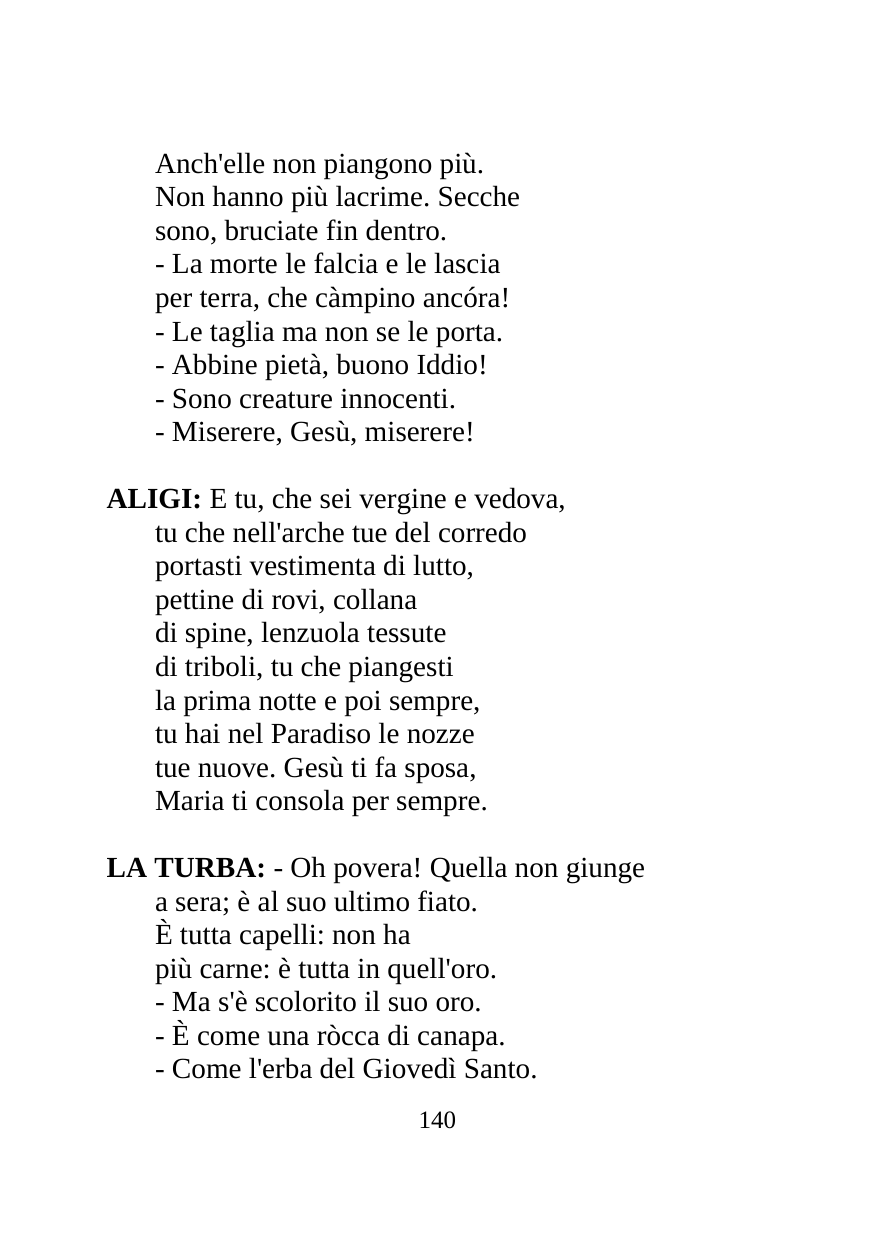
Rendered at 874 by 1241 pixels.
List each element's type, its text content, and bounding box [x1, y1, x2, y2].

text Non hanno più lacrime. Secche [155, 179, 768, 213]
text - Come l'erba del Giovedì Santo. [155, 1052, 768, 1085]
text È tutta capelli: non ha [155, 917, 768, 951]
text a sera; è al suo ultimo fiato. [155, 884, 768, 917]
text - Miserere, Gesù, miserere! [155, 414, 768, 448]
text Anch'elle non piangono più. [155, 146, 768, 179]
text più carne: è tutta in quell'oro. [155, 951, 768, 984]
text portasti vestimenta di lutto, [155, 548, 768, 582]
text sono, bruciate fin dentro. [155, 213, 768, 247]
text Maria ti consola per sempre. [155, 783, 768, 817]
text di triboli, tu che piangesti [155, 649, 768, 683]
text LA TURBA: - Oh povera! Quella non giunge [106, 850, 768, 884]
text tue nuove. Gesù ti fa sposa, [155, 750, 768, 783]
text - Abbine pietà, buono Iddio! [155, 347, 768, 381]
text di spine, lenzuola tessute [155, 616, 768, 649]
text pettine di rovi, collana [155, 582, 768, 616]
text tu hai nel Paradiso le nozze [155, 716, 768, 750]
text tu che nell'arche tue del corredo [155, 515, 768, 548]
text - Ma s'è scolorito il suo oro. [155, 984, 768, 1018]
text ALIGI: E tu, che sei vergine e vedova, [106, 481, 768, 515]
text la prima notte e poi sempre, [155, 683, 768, 716]
text - Sono creature innocenti. [155, 381, 768, 414]
text - La morte le falcia e le lascia [155, 247, 768, 280]
text per terra, che càmpino ancóra! [155, 280, 768, 314]
text - Le taglia ma non se le porta. [155, 314, 768, 347]
text - È come una ròcca di canapa. [155, 1018, 768, 1052]
